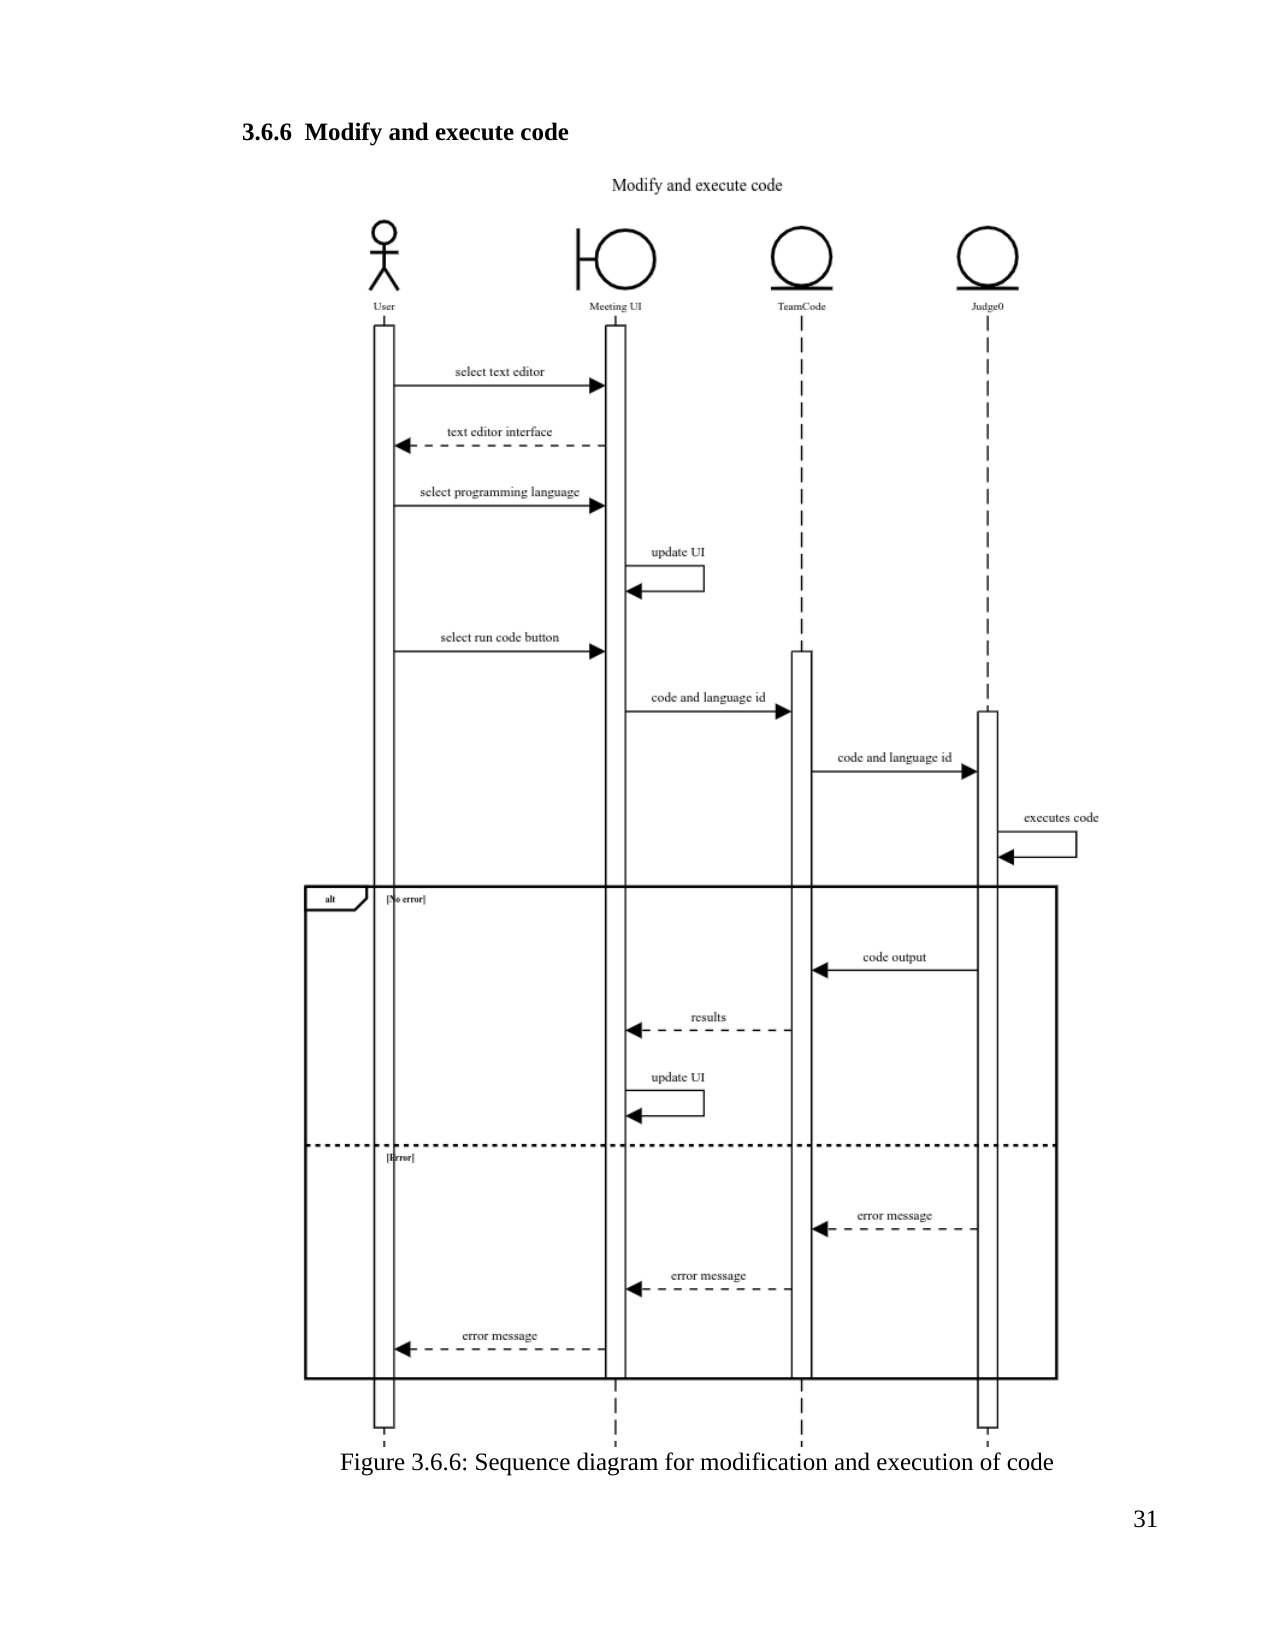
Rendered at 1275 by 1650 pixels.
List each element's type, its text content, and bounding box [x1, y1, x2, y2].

text Figure 3.6.6: Sequence diagram for modification and execution of code [287, 1447, 1107, 1475]
subtitle Modify and execute code [236, 117, 1158, 146]
picture [286, 161, 1108, 1447]
